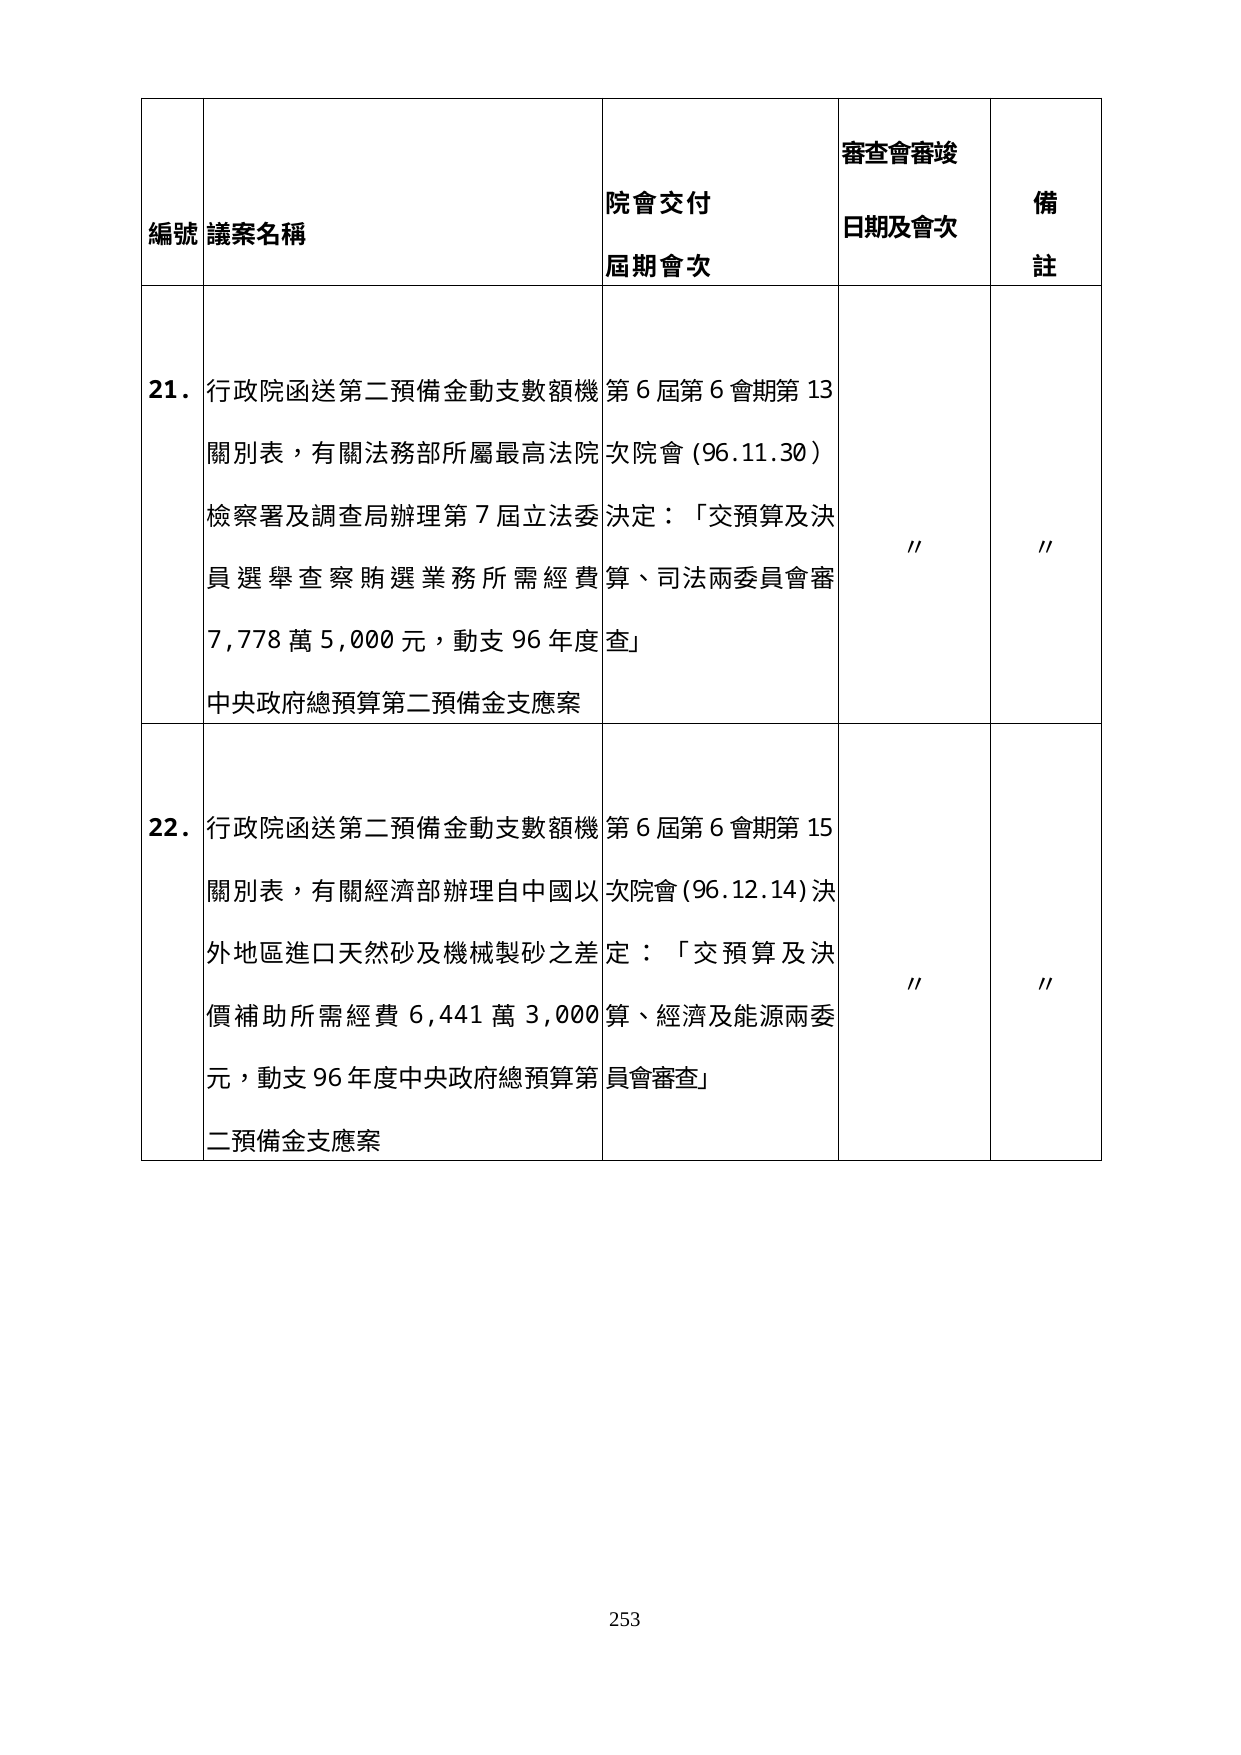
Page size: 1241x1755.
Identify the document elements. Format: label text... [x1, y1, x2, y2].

table_cell 第6屆第6會期第15次院會(96.12.14)決定：「交預算及決算、經濟及能源兩委員會審查」 [603, 724, 838, 1160]
table_cell 〃 [991, 724, 1101, 1160]
table_cell [142, 724, 203, 1160]
table_cell 行政院函送第二預備金動支數額機關別表，有關法務部所屬最高法院檢察署及調查局辦理第7屆立法委員選舉查察賄選業務所需經費7,778萬5,000元，動支96年度中央政府總預算第二預備金支應案 [204, 286, 602, 722]
table_cell 第6屆第6會期第13次院會(96.11.30）決定：「交預算及決算、司法兩委員會審查」 [603, 286, 838, 722]
table_cell 〃 [839, 286, 990, 722]
table_header 議案名稱 [204, 99, 602, 285]
table_header 審查會審竣 日期及會次 [839, 99, 990, 285]
table_header 備 註 [991, 99, 1101, 285]
table_header 院會交付 屆期會次 [603, 99, 838, 285]
table_header 編號 [142, 99, 203, 285]
table_cell 行政院函送第二預備金動支數額機關別表，有關經濟部辦理自中國以外地區進口天然砂及機械製砂之差價補助所需經費6,441萬3,000元，動支96年度中央政府總預算第二預備金支應案 [204, 724, 602, 1160]
table_cell 〃 [991, 286, 1101, 722]
table_cell 〃 [839, 724, 990, 1160]
table_cell [142, 286, 203, 722]
